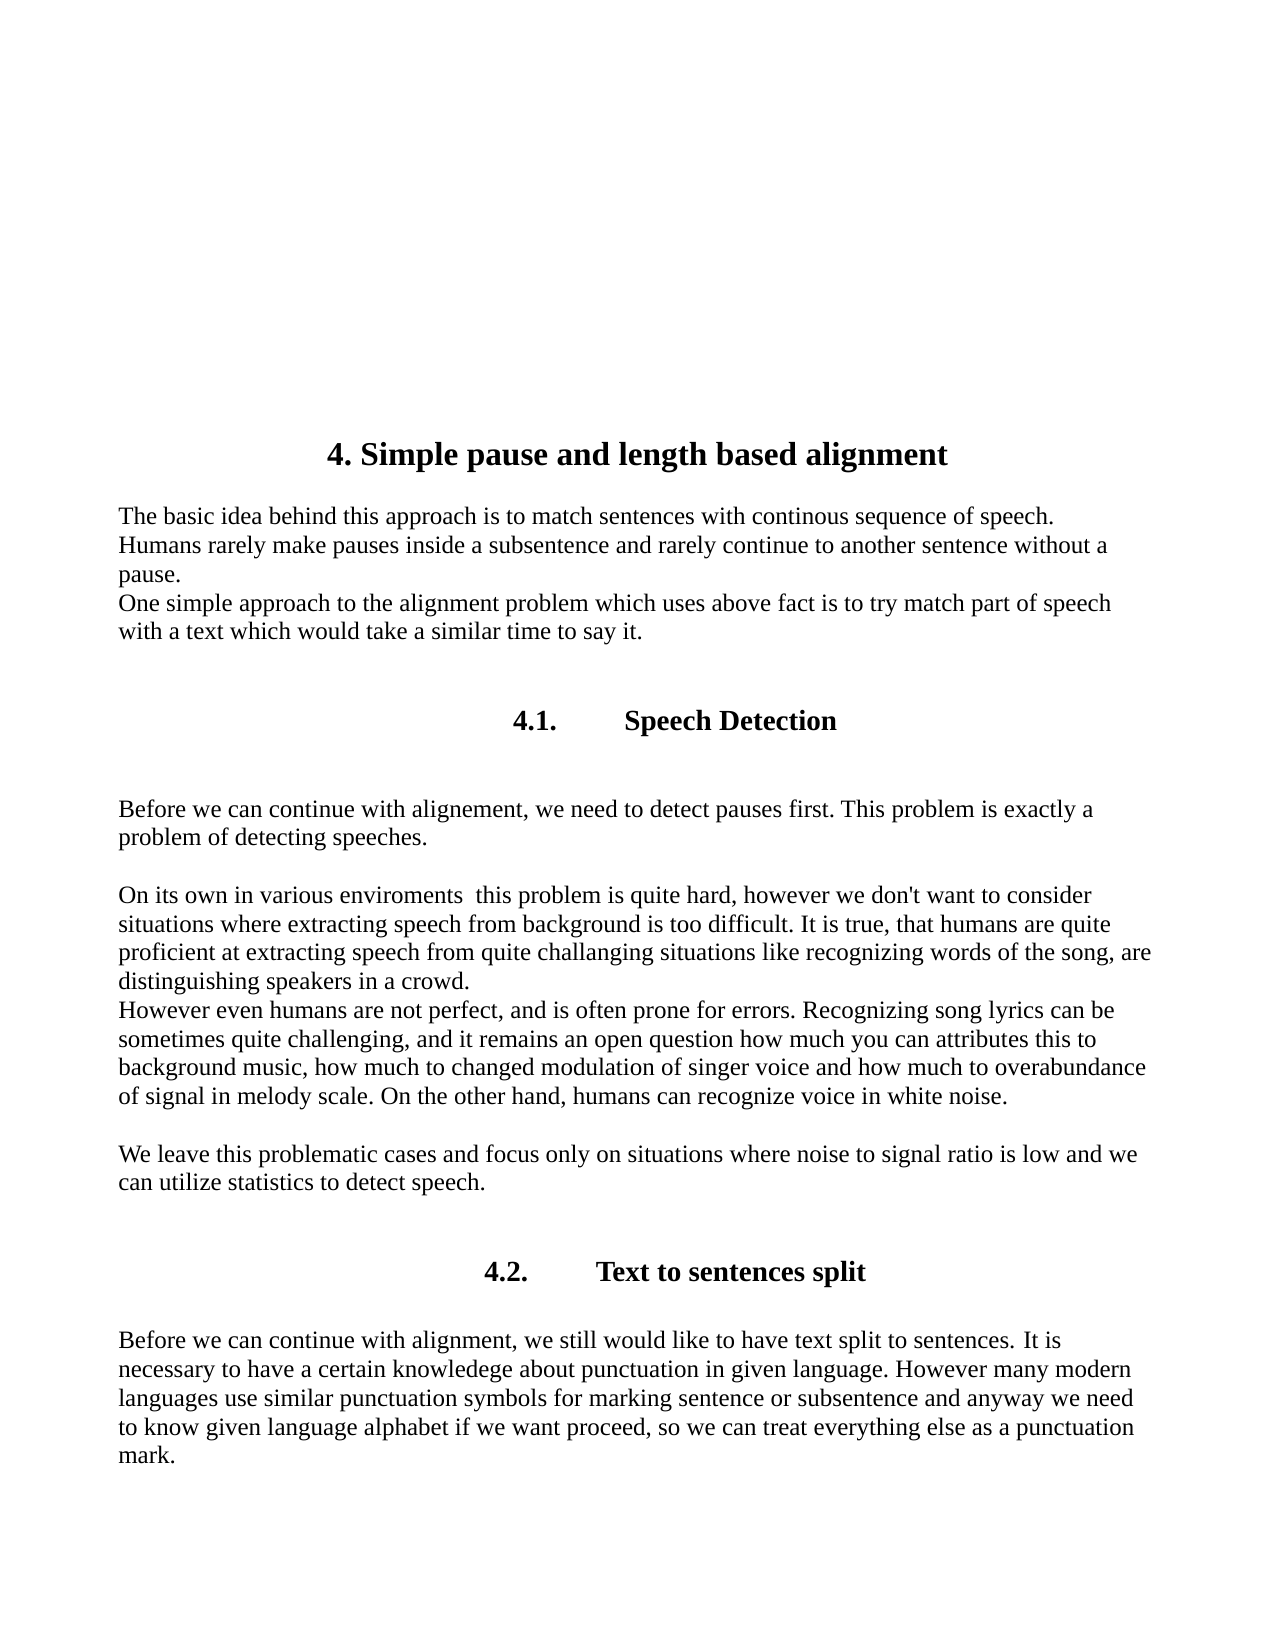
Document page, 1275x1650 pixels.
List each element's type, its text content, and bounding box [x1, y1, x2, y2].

list Speech Detection [193, 703, 1157, 736]
text However even humans are not perfect, and is often prone for errors. Recognizing song lyrics can be sometimes quite challenging, and it remains an open question how much you can attributes this to background music, how much to changed modulation of singer voice and how much to overabundance of signal in melody scale. On the other hand, humans can recognize voice in white noise. [118, 995, 1157, 1110]
text Before we can continue with alignment, we still would like to have text split to sentences. It is necessary to have a certain knowledege about punctuation in given language. However many modern languages use similar punctuation symbols for marking sentence or subsentence and anyway we need to know given language alphabet if we want proceed, so we can treat everything else as a punctuation mark. [118, 1321, 1157, 1469]
text Before we can continue with alignement, we need to detect pauses first. This problem is exactly a problem of detecting speeches. [118, 794, 1157, 851]
text Humans rarely make pauses inside a subsentence and rarely continue to another sentence without a pause. [118, 530, 1157, 588]
text On its own in various enviroments this problem is quite hard, however we don't want to consider situations where extracting speech from background is too difficult. It is true, that humans are quite proficient at extracting speech from quite challanging situations like recognizing words of the song, are distinguishing speakers in a crowd. [118, 880, 1157, 995]
text The basic idea behind this approach is to match sentences with continous sequence of speech. [118, 501, 1157, 530]
text One simple approach to the alignment problem which uses above fact is to try match part of speech with a text which would take a similar time to say it. [118, 588, 1157, 645]
text We leave this problematic cases and focus only on situations where noise to signal ratio is low and we can utilize statistics to detect speech. [118, 1139, 1157, 1196]
list Text to sentences split [193, 1254, 1157, 1287]
text 4. Simple pause and length based alignment [118, 434, 1157, 473]
